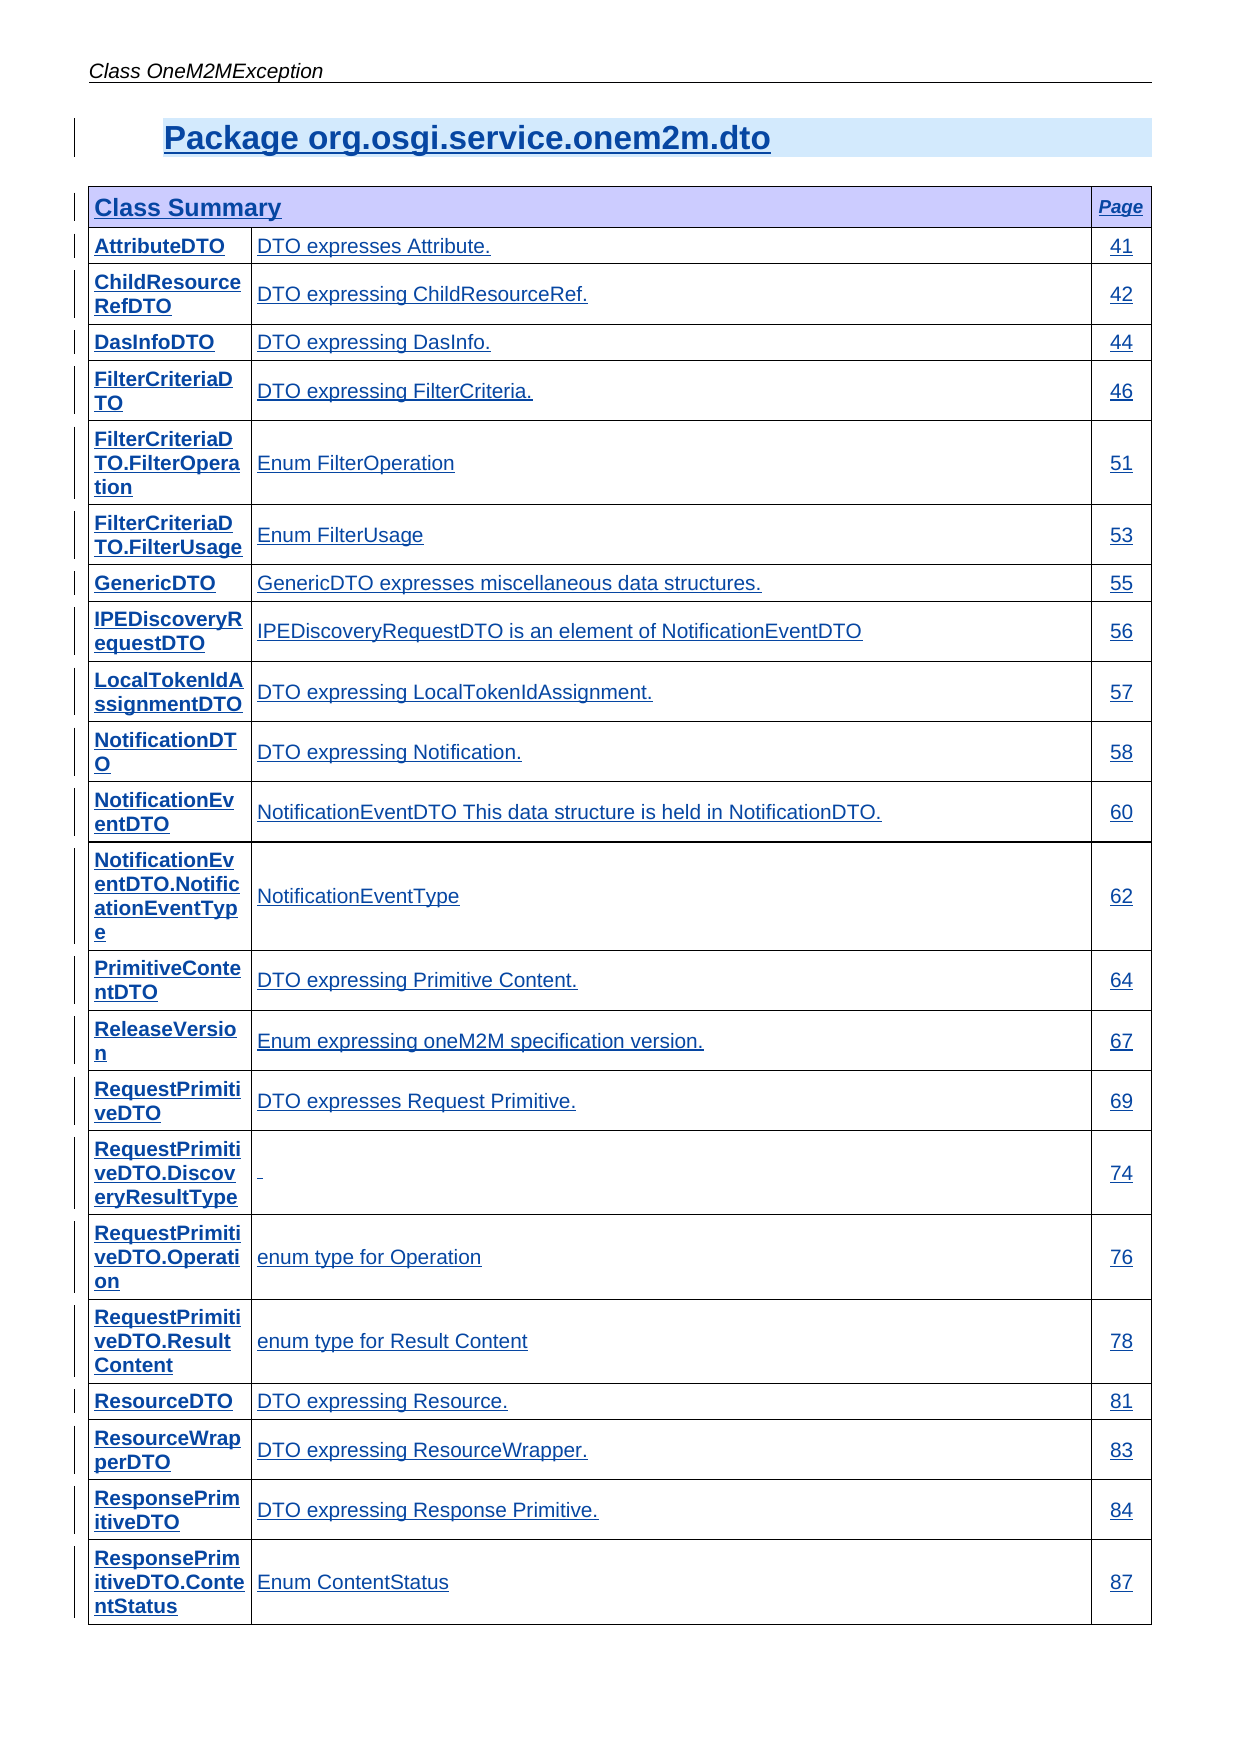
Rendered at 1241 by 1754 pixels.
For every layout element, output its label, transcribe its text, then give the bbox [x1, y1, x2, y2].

table_cell [1092, 1215, 1151, 1298]
table_cell ResourceDTO [89, 1384, 251, 1419]
table_cell LocalTokenIdAssignmentDTO [89, 662, 251, 721]
table_cell Enum FilterOperation [252, 421, 1091, 504]
table_cell [1092, 1384, 1151, 1419]
table_cell Enum ContentStatus [252, 1540, 1091, 1623]
table_cell [1092, 662, 1151, 721]
table_cell NotificationEventDTO.NotificationEventType [89, 843, 251, 949]
table_cell [1092, 951, 1151, 1010]
table_cell PrimitiveContentDTO [89, 951, 251, 1010]
table_cell FilterCriteriaDTO.FilterUsage [89, 505, 251, 564]
table_cell Enum expressing oneM2M specification version. [252, 1011, 1091, 1070]
table_cell [1092, 602, 1151, 661]
table_cell DTO expressing LocalTokenIdAssignment. [252, 662, 1091, 721]
table_cell [1092, 1300, 1151, 1383]
table_cell DTO expressing Resource. [252, 1384, 1091, 1419]
table_cell [1092, 1480, 1151, 1539]
table_cell [1092, 722, 1151, 781]
table_cell [1092, 782, 1151, 841]
table_cell IPEDiscoveryRequestDTO is an element of NotificationEventDTO [252, 602, 1091, 661]
table_cell FilterCriteriaDTO.FilterOperation [89, 421, 251, 504]
table_cell NotificationEventType [252, 843, 1091, 949]
table_cell [1092, 1131, 1151, 1214]
table_cell [1092, 565, 1151, 601]
table_cell [1092, 228, 1151, 263]
table_cell DTO expressing Response Primitive. [252, 1480, 1091, 1539]
table_cell [1092, 505, 1151, 564]
table_cell DTO expresses Request Primitive. [252, 1071, 1091, 1130]
table_cell NotificationDTO [89, 722, 251, 781]
table_cell GenericDTO expresses miscellaneous data structures. [252, 565, 1091, 601]
table_cell [1092, 264, 1151, 323]
table_cell [1092, 1011, 1151, 1070]
table_cell AttributeDTO [89, 228, 251, 263]
table_cell Enum FilterUsage [252, 505, 1091, 564]
table_cell [252, 1131, 1091, 1214]
table_cell RequestPrimitiveDTO.Operation [89, 1215, 251, 1298]
table_cell ResponsePrimitiveDTO [89, 1480, 251, 1539]
table_header Page [1092, 187, 1151, 227]
table_cell [1092, 1071, 1151, 1130]
table_cell ResponsePrimitiveDTO.ContentStatus [89, 1540, 251, 1623]
table_cell enum type for Operation [252, 1215, 1091, 1298]
table_cell DTO expressing ChildResourceRef. [252, 264, 1091, 323]
table_cell RequestPrimitiveDTO.ResultContent [89, 1300, 251, 1383]
table_cell enum type for Result Content [252, 1300, 1091, 1383]
table_cell DTO expressing ResourceWrapper. [252, 1420, 1091, 1479]
table_cell DTO expressing FilterCriteria. [252, 361, 1091, 420]
table_cell ResourceWrapperDTO [89, 1420, 251, 1479]
table_cell NotificationEventDTO [89, 782, 251, 841]
table_cell [1092, 1540, 1151, 1623]
table_cell DTO expresses Attribute. [252, 228, 1091, 263]
table_cell [1092, 361, 1151, 420]
table_cell ChildResourceRefDTO [89, 264, 251, 323]
table_cell DasInfoDTO [89, 325, 251, 360]
table_cell [1092, 1420, 1151, 1479]
table_cell DTO expressing DasInfo. [252, 325, 1091, 360]
table_header Class Summary [89, 187, 1091, 227]
table_cell [1092, 325, 1151, 360]
table_cell ReleaseVersion [89, 1011, 251, 1070]
table_cell DTO expressing Notification. [252, 722, 1091, 781]
table_cell [1092, 421, 1151, 504]
table_cell FilterCriteriaDTO [89, 361, 251, 420]
table_cell NotificationEventDTO This data structure is held in NotificationDTO. [252, 782, 1091, 841]
table_cell DTO expressing Primitive Content. [252, 951, 1091, 1010]
table_cell IPEDiscoveryRequestDTO [89, 602, 251, 661]
table_cell [1092, 843, 1151, 949]
table_cell RequestPrimitiveDTO [89, 1071, 251, 1130]
table_cell GenericDTO [89, 565, 251, 601]
subtitle Package org.osgi.service.onem2m.dto [163, 118, 1152, 157]
table_cell RequestPrimitiveDTO.DiscoveryResultType [89, 1131, 251, 1214]
